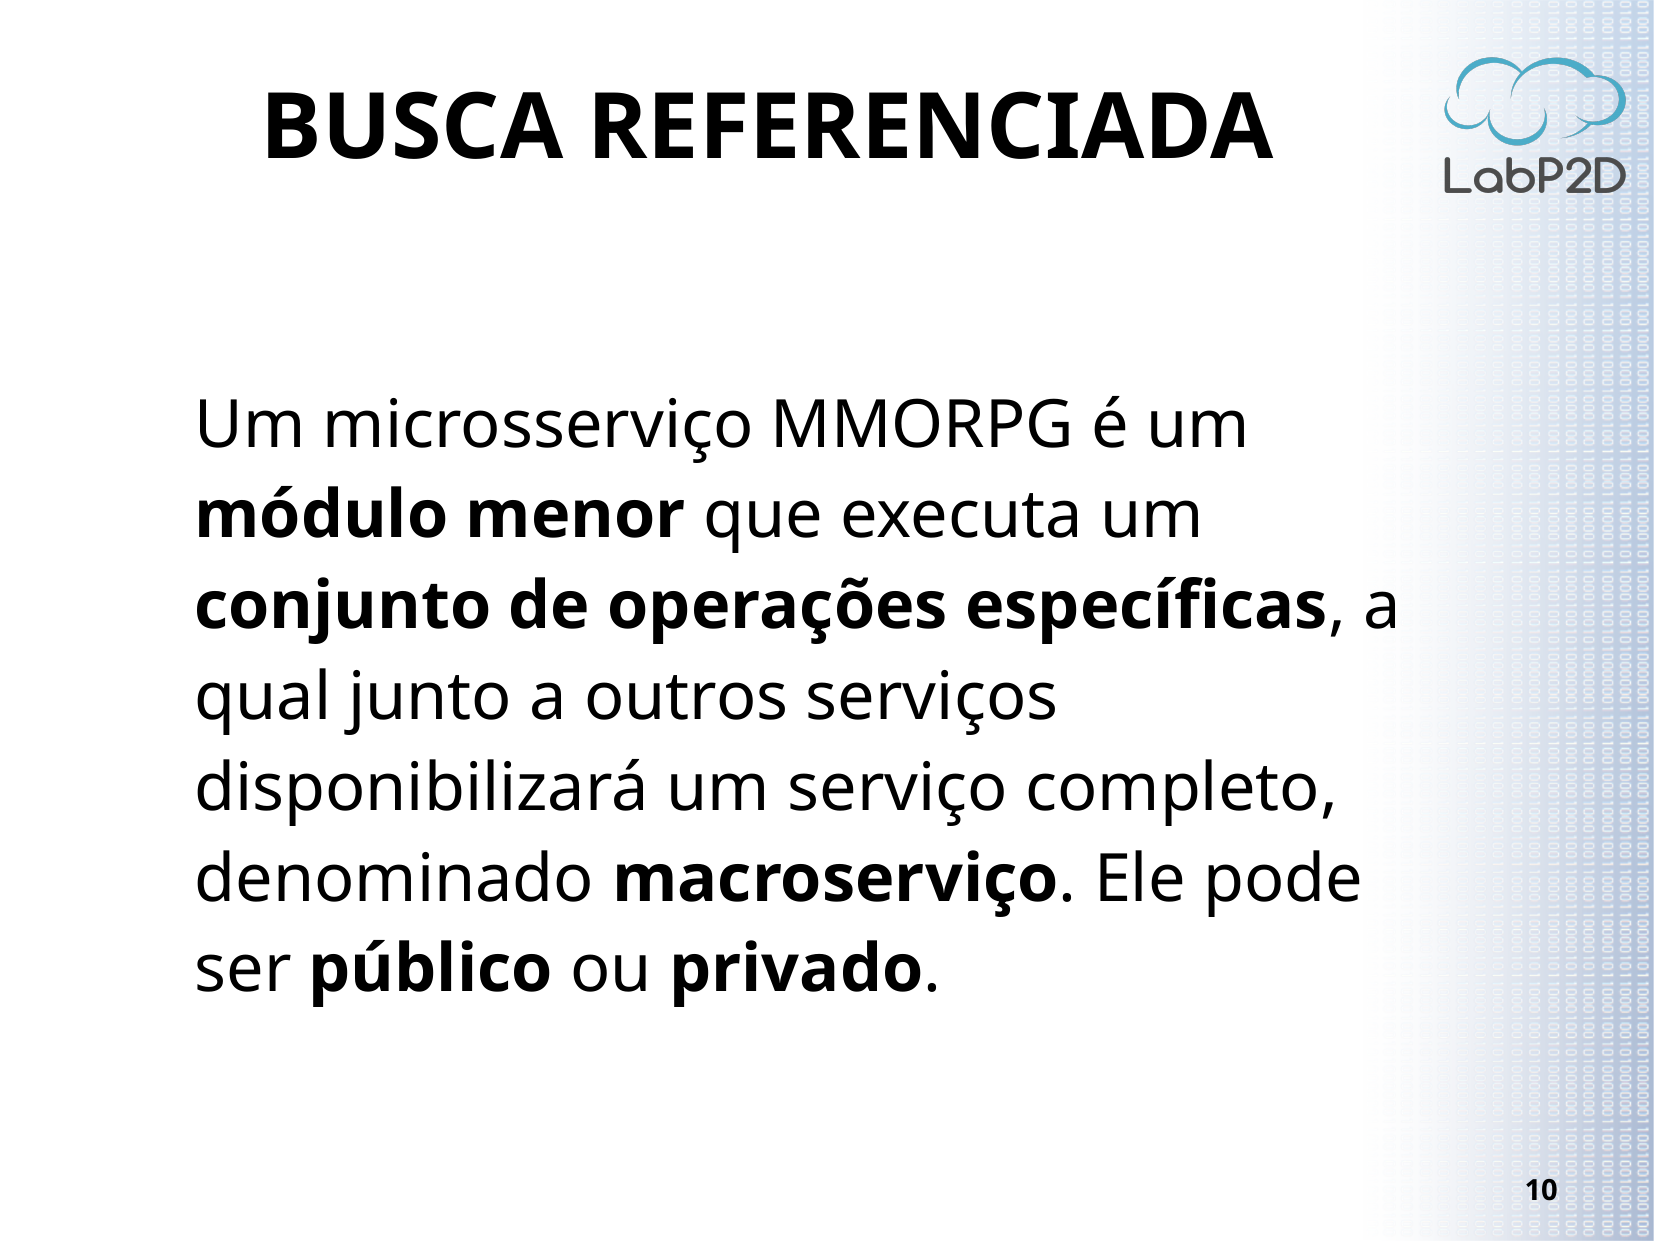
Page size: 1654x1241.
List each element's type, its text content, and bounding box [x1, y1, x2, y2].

list Um microsserviço MMORPG é um módulo menor que executa um conjunto de operações específicas, a qual junto a outros serviços disponibilizará um serviço completo, denominado macroserviço. Ele pode ser público ou privado. [123, 271, 1406, 1116]
picture [1360, 1, 1654, 1240]
title BUSCA REFERENCIADA [82, 19, 1453, 227]
